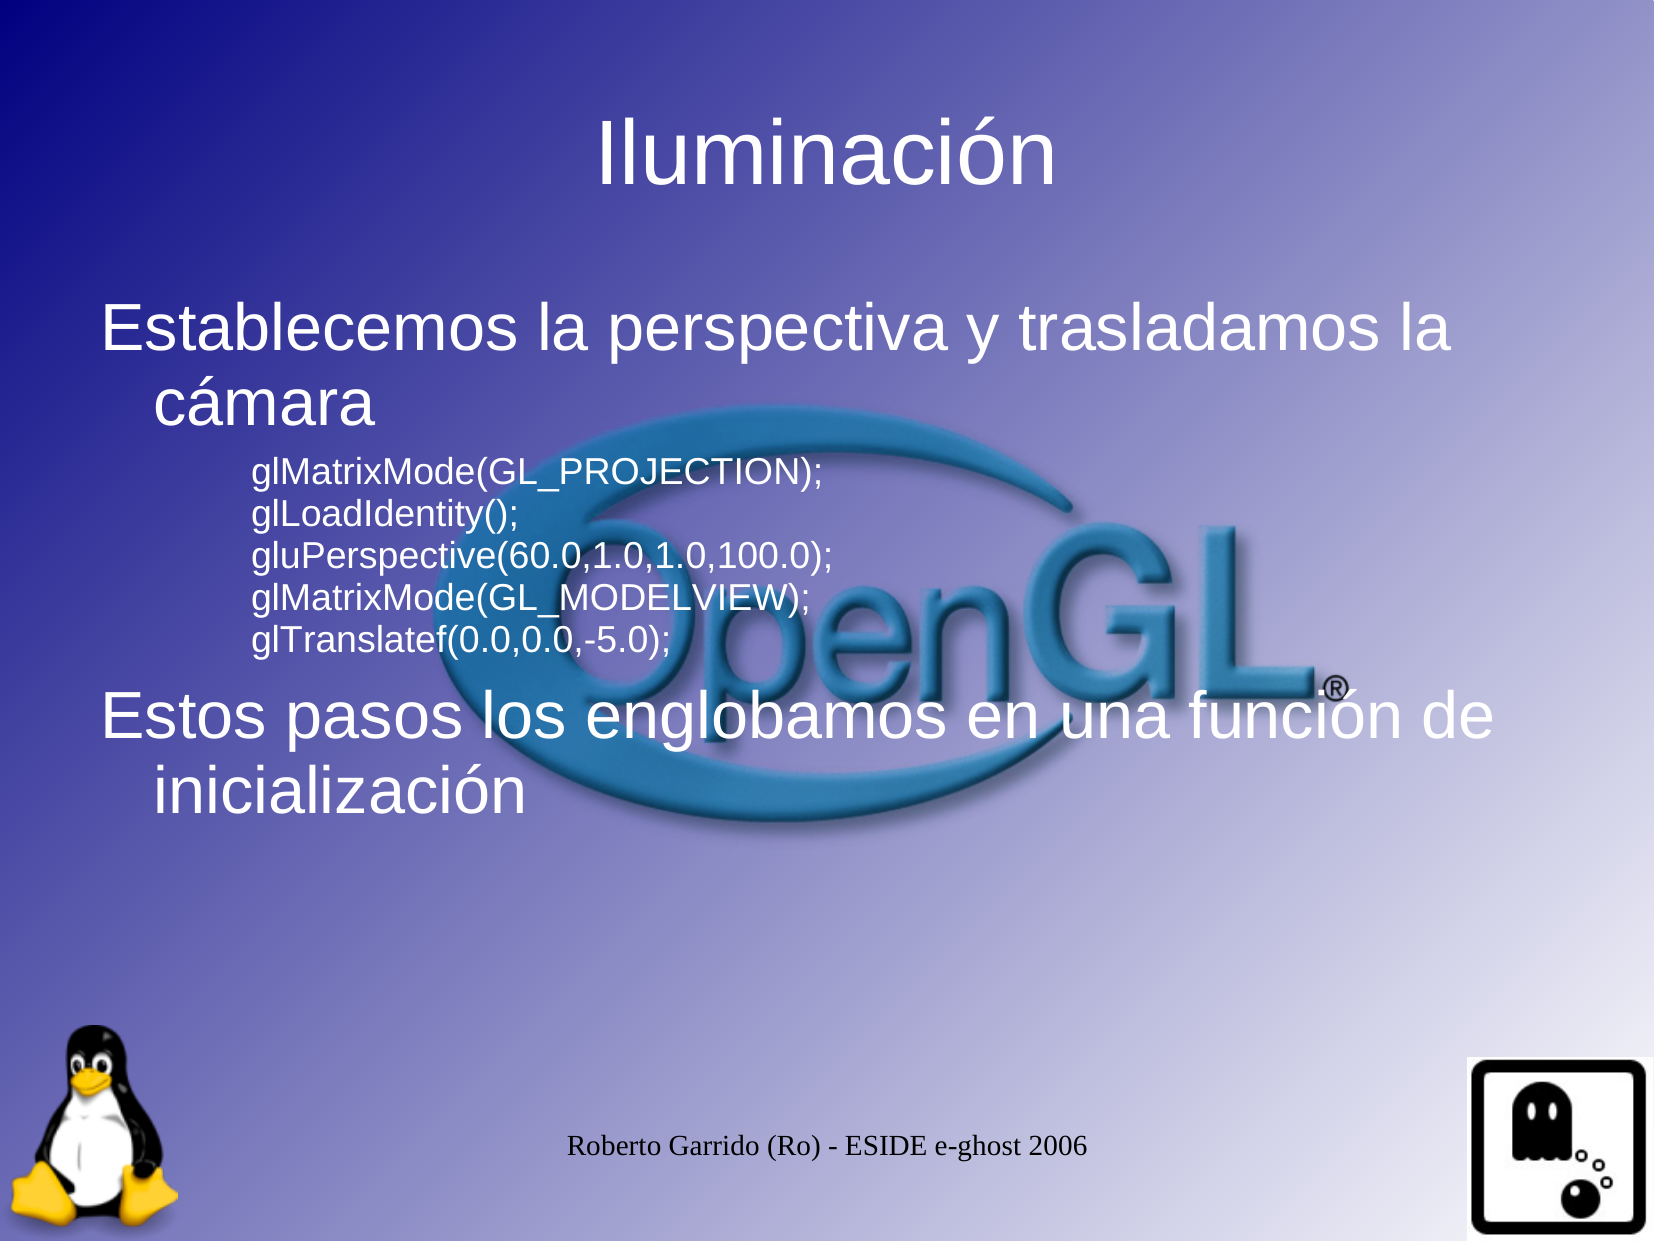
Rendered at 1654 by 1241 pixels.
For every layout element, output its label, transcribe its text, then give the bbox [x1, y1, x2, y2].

list Establecemos la perspectiva y trasladamos la cámara Estos pasos los englobamos en una función de inicialización [82, 290, 1571, 1109]
picture [0, 1025, 178, 1241]
text_box glMatrixMode(GL_PROJECTION); glLoadIdentity(); gluPerspective(60.0,1.0,1.0,100.0); glMatrixMode(GL_MODELVIEW); glTranslatef(0.0,0.0,-5.0); [236, 442, 1034, 710]
picture [1467, 1057, 1654, 1241]
title Iluminación [82, 49, 1571, 257]
